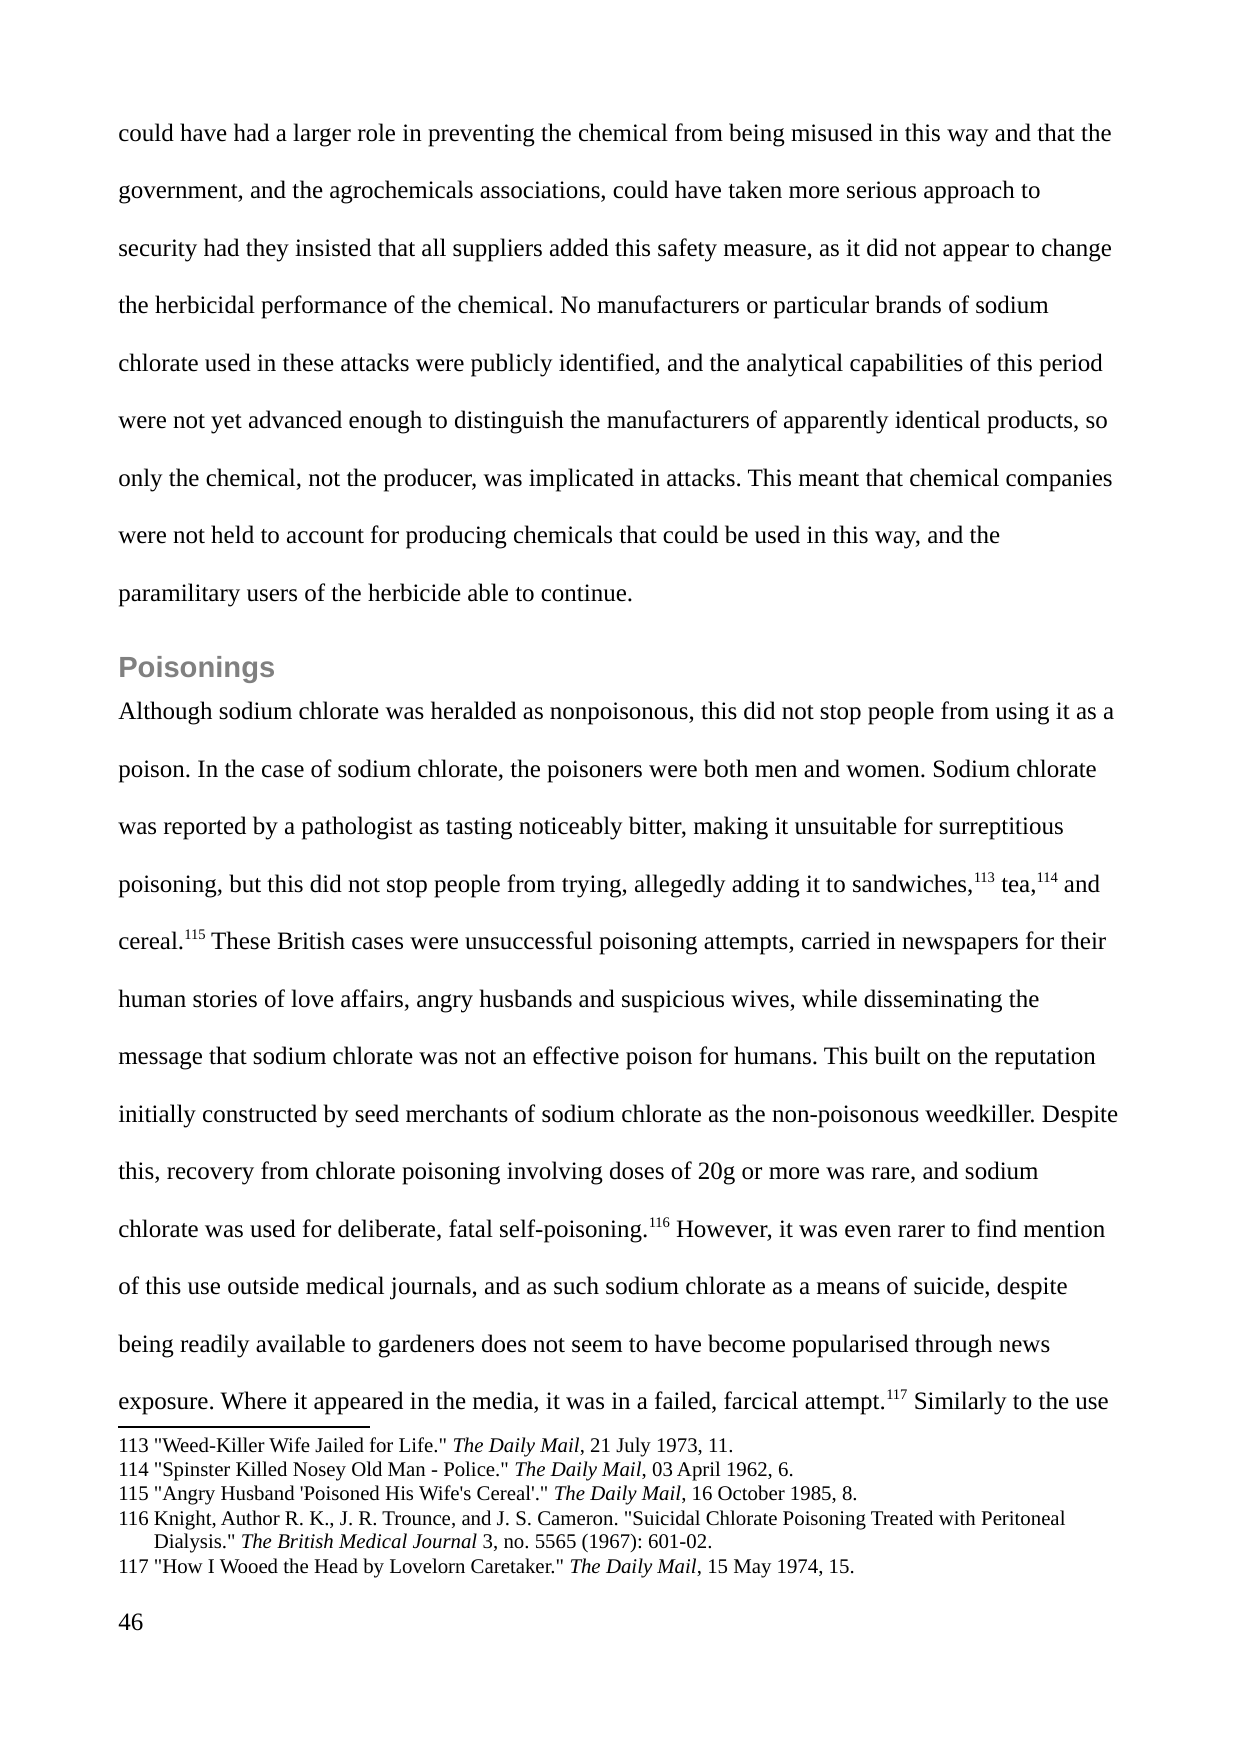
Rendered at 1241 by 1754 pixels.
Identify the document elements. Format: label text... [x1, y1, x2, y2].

subtitle Poisonings [118, 650, 1122, 684]
text Although sodium chlorate was heralded as nonpoisonous, this did not stop people from using it as a poison. In the case of sodium chlorate, the poisoners were both men and women. Sodium chlorate was reported by a pathologist as tasting noticeably bitter, making it unsuitable for surreptitious poisoning, but this did not stop people from trying, allegedly adding it to sandwiches, tea, and cereal. These British cases were unsuccessful poisoning attempts, carried in newspapers for their human stories of love affairs, angry husbands and suspicious wives, while disseminating the message that sodium chlorate was not an effective poison for humans. This built on the reputation initially constructed by seed merchants of sodium chlorate as the non-poisonous weedkiller. Despite this, recovery from chlorate poisoning involving doses of 20g or more was rare, and sodium chlorate was used for deliberate, fatal self-poisoning. However, it was even rarer to find mention of this use outside medical journals, and as such sodium chlorate as a means of suicide, despite being readily available to gardeners does not seem to have become popularised through news exposure. Where it appeared in the media, it was in a failed, farcical attempt. Similarly to the use [118, 696, 1122, 1415]
text "How I Wooed the Head by Lovelorn Caretaker." The Daily Mail, 15 May 1974, 15. [118, 1553, 1122, 1578]
text could have had a larger role in preventing the chemical from being misused in this way and that the government, and the agrochemicals associations, could have taken more serious approach to security had they insisted that all suppliers added this safety measure, as it did not appear to change the herbicidal performance of the chemical. No manufacturers or particular brands of sodium chlorate used in these attacks were publicly identified, and the analytical capabilities of this period were not yet advanced enough to distinguish the manufacturers of apparently identical products, so only the chemical, not the producer, was implicated in attacks. This meant that chemical companies were not held to account for producing chemicals that could be used in this way, and the paramilitary users of the herbicide able to continue. [118, 118, 1122, 607]
text "Angry Husband 'Poisoned His Wife's Cereal'." The Daily Mail, 16 October 1985, 8. [118, 1481, 1122, 1505]
text Knight, Author R. K., J. R. Trounce, and J. S. Cameron. "Suicidal Chlorate Poisoning Treated with Peritoneal Dialysis." The British Medical Journal 3, no. 5565 (1967): 601-02. [118, 1505, 1122, 1553]
text "Weed-Killer Wife Jailed for Life." The Daily Mail, 21 July 1973, 11. [118, 1433, 1122, 1457]
text "Spinster Killed Nosey Old Man - Police." The Daily Mail, 03 April 1962, 6. [118, 1457, 1122, 1481]
